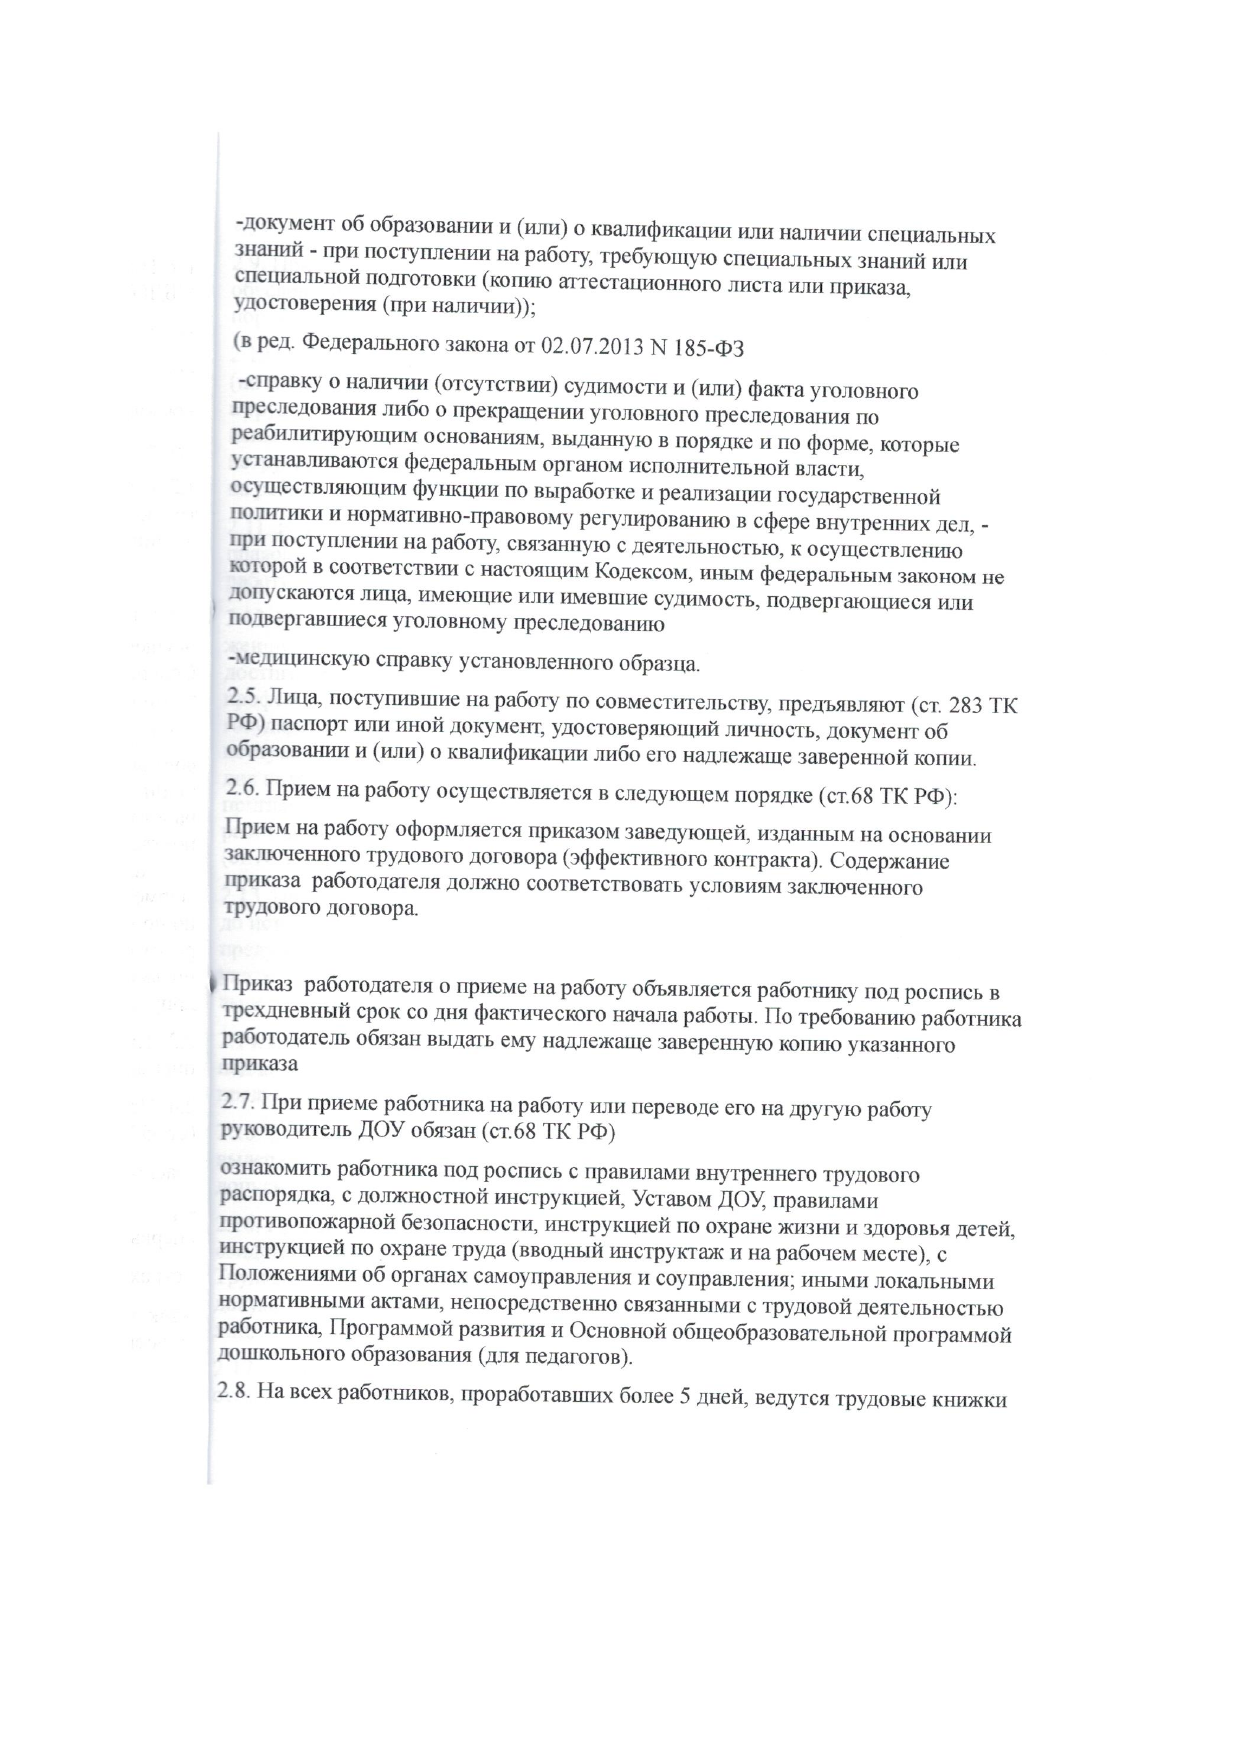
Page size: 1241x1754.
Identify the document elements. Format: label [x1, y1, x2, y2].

picture [118, 118, 1123, 1499]
